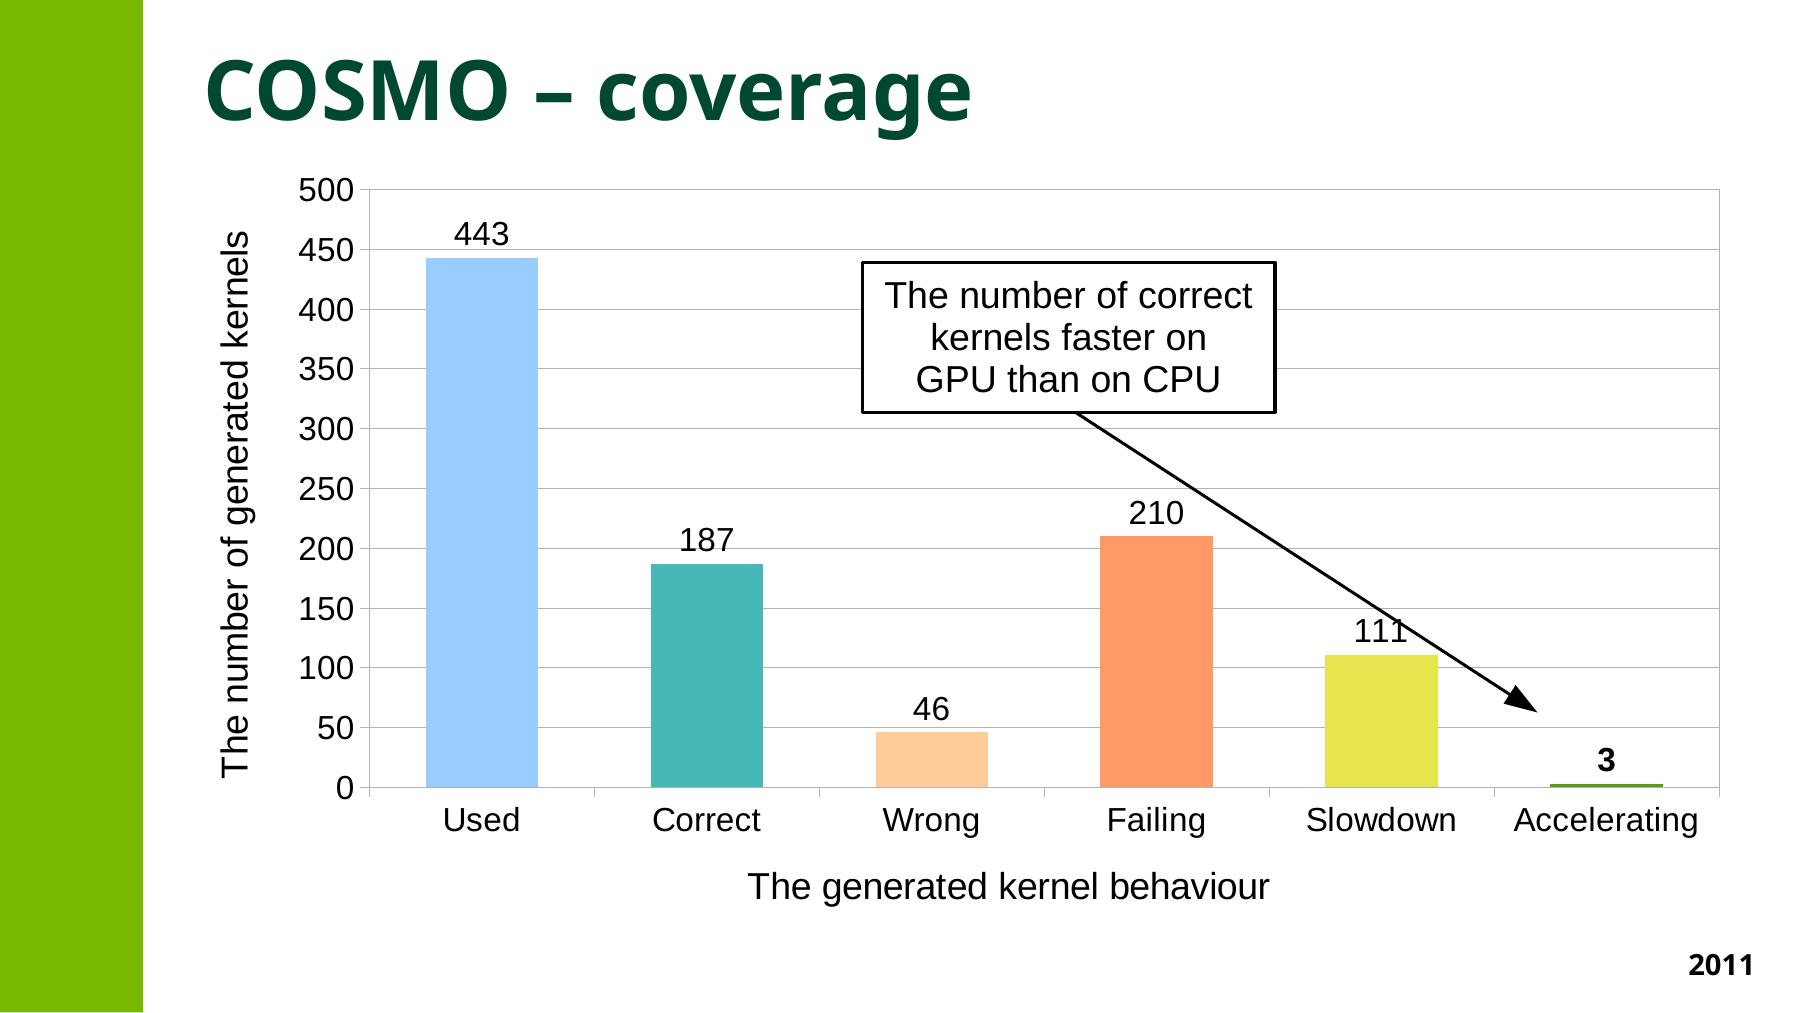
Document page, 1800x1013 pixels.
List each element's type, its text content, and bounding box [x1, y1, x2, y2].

text_box The number of correct kernels faster on GPU than on CPU [862, 262, 1276, 413]
title COSMO – coverage [188, 40, 1733, 156]
chart [175, 156, 1751, 944]
